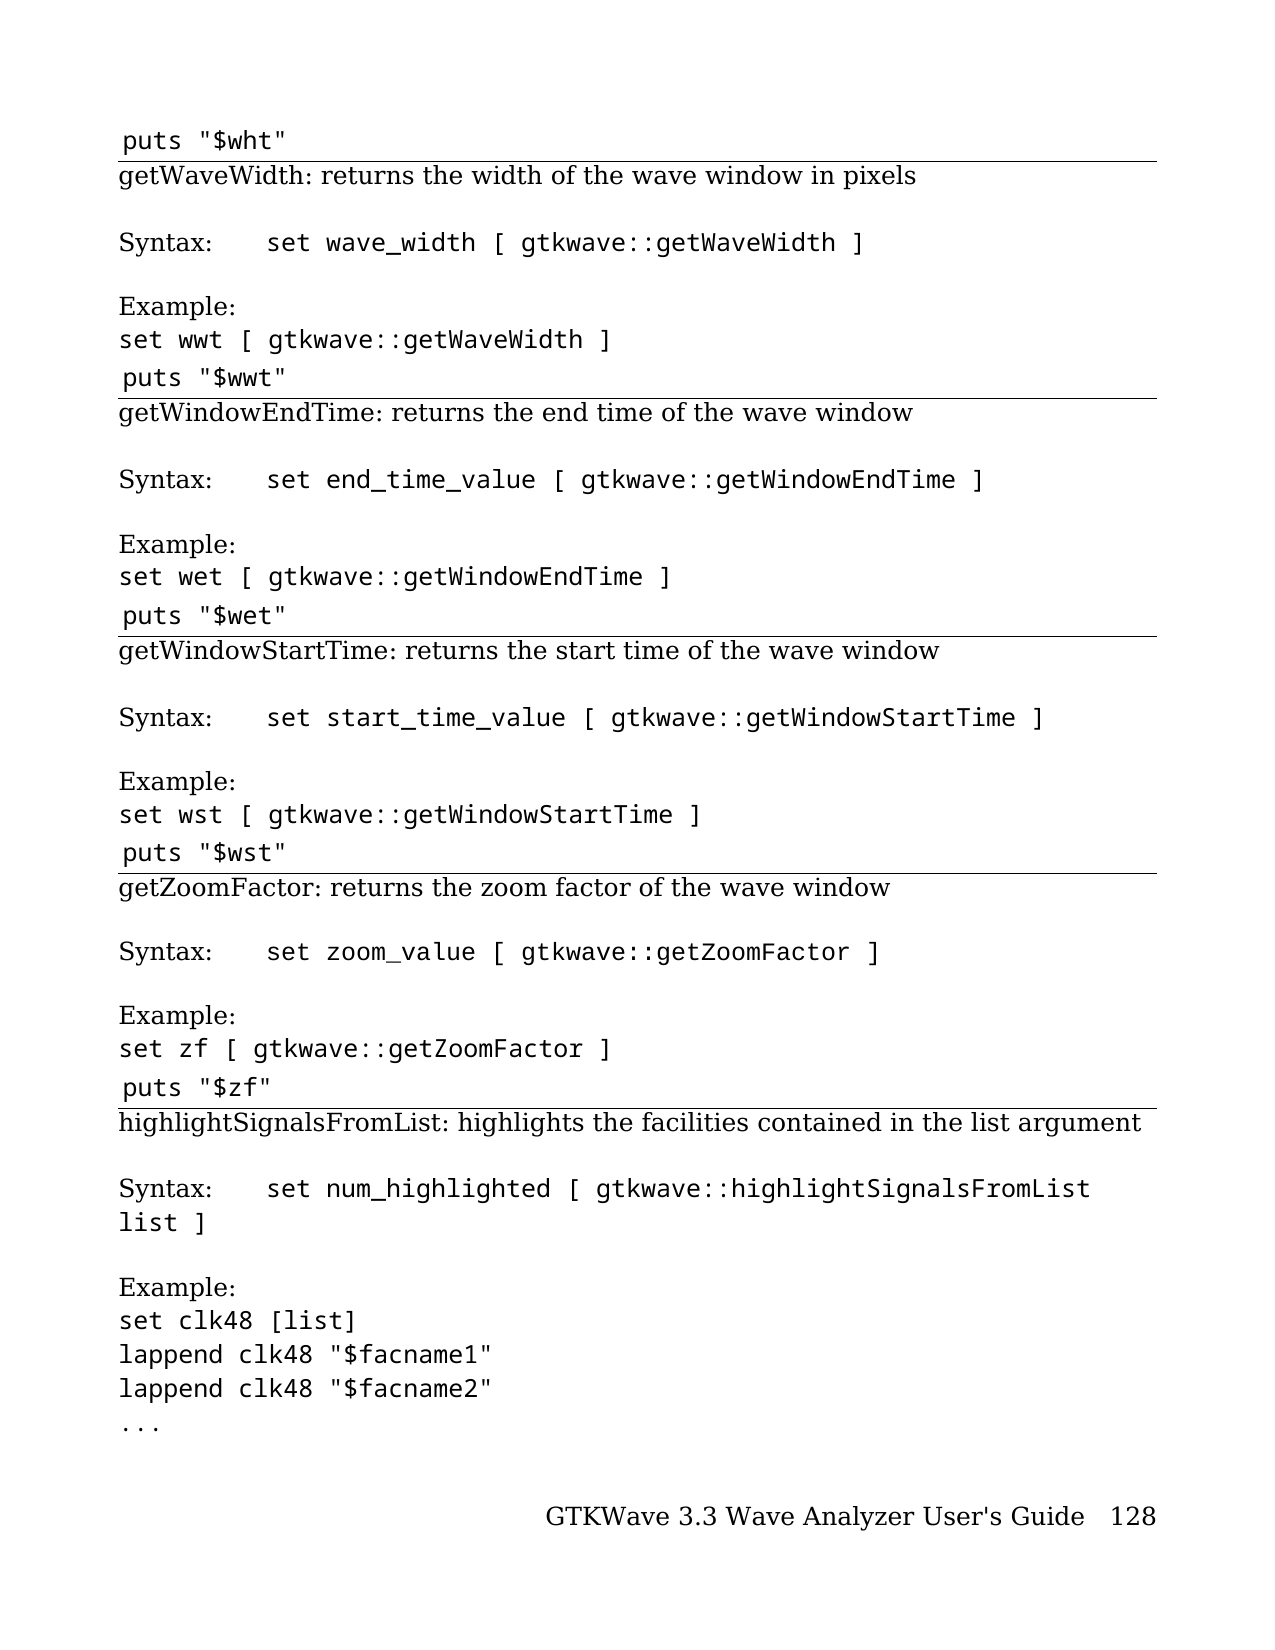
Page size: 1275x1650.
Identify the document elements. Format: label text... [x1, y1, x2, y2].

text Syntax: set end_time_value [ gtkwave::getWindowEndTime ] [118, 462, 1157, 496]
text puts "$wet" [118, 593, 1157, 636]
text getWindowEndTime: returns the end time of the wave window [118, 399, 1157, 428]
text lappend clk48 "$facname1" [118, 1336, 1157, 1370]
text puts "$zf" [118, 1065, 1157, 1108]
text set wst [ gtkwave::getWindowStartTime ] [118, 797, 1157, 831]
text getWindowStartTime: returns the start time of the wave window [118, 637, 1157, 665]
text ... [118, 1404, 1157, 1438]
text Example: [118, 1002, 1157, 1031]
text Syntax: set zoom_value [ gtkwave::getZoomFactor ] [118, 937, 1157, 967]
text set wwt [ gtkwave::getWaveWidth ] [118, 322, 1157, 356]
text getZoomFactor: returns the zoom factor of the wave window [118, 874, 1157, 903]
text puts "$wst" [118, 831, 1157, 873]
text puts "$wht" [118, 118, 1157, 161]
text puts "$wwt" [118, 356, 1157, 398]
text set wet [ gtkwave::getWindowEndTime ] [118, 559, 1157, 593]
text Syntax: set num_highlighted [ gtkwave::highlightSignalsFromList list ] [118, 1171, 1157, 1239]
text Example: [118, 1273, 1157, 1302]
text getWaveWidth: returns the width of the wave window in pixels [118, 162, 1157, 190]
text set clk48 [list] [118, 1302, 1157, 1336]
text highlightSignalsFromList: highlights the facilities contained in the list argument [118, 1109, 1157, 1137]
text set zf [ gtkwave::getZoomFactor ] [118, 1031, 1157, 1065]
text Syntax: set wave_width [ gtkwave::getWaveWidth ] [118, 224, 1157, 258]
text Example: [118, 767, 1157, 797]
text lappend clk48 "$facname2" [118, 1370, 1157, 1404]
text Syntax: set start_time_value [ gtkwave::getWindowStartTime ] [118, 699, 1157, 733]
text Example: [118, 292, 1157, 322]
text Example: [118, 530, 1157, 559]
